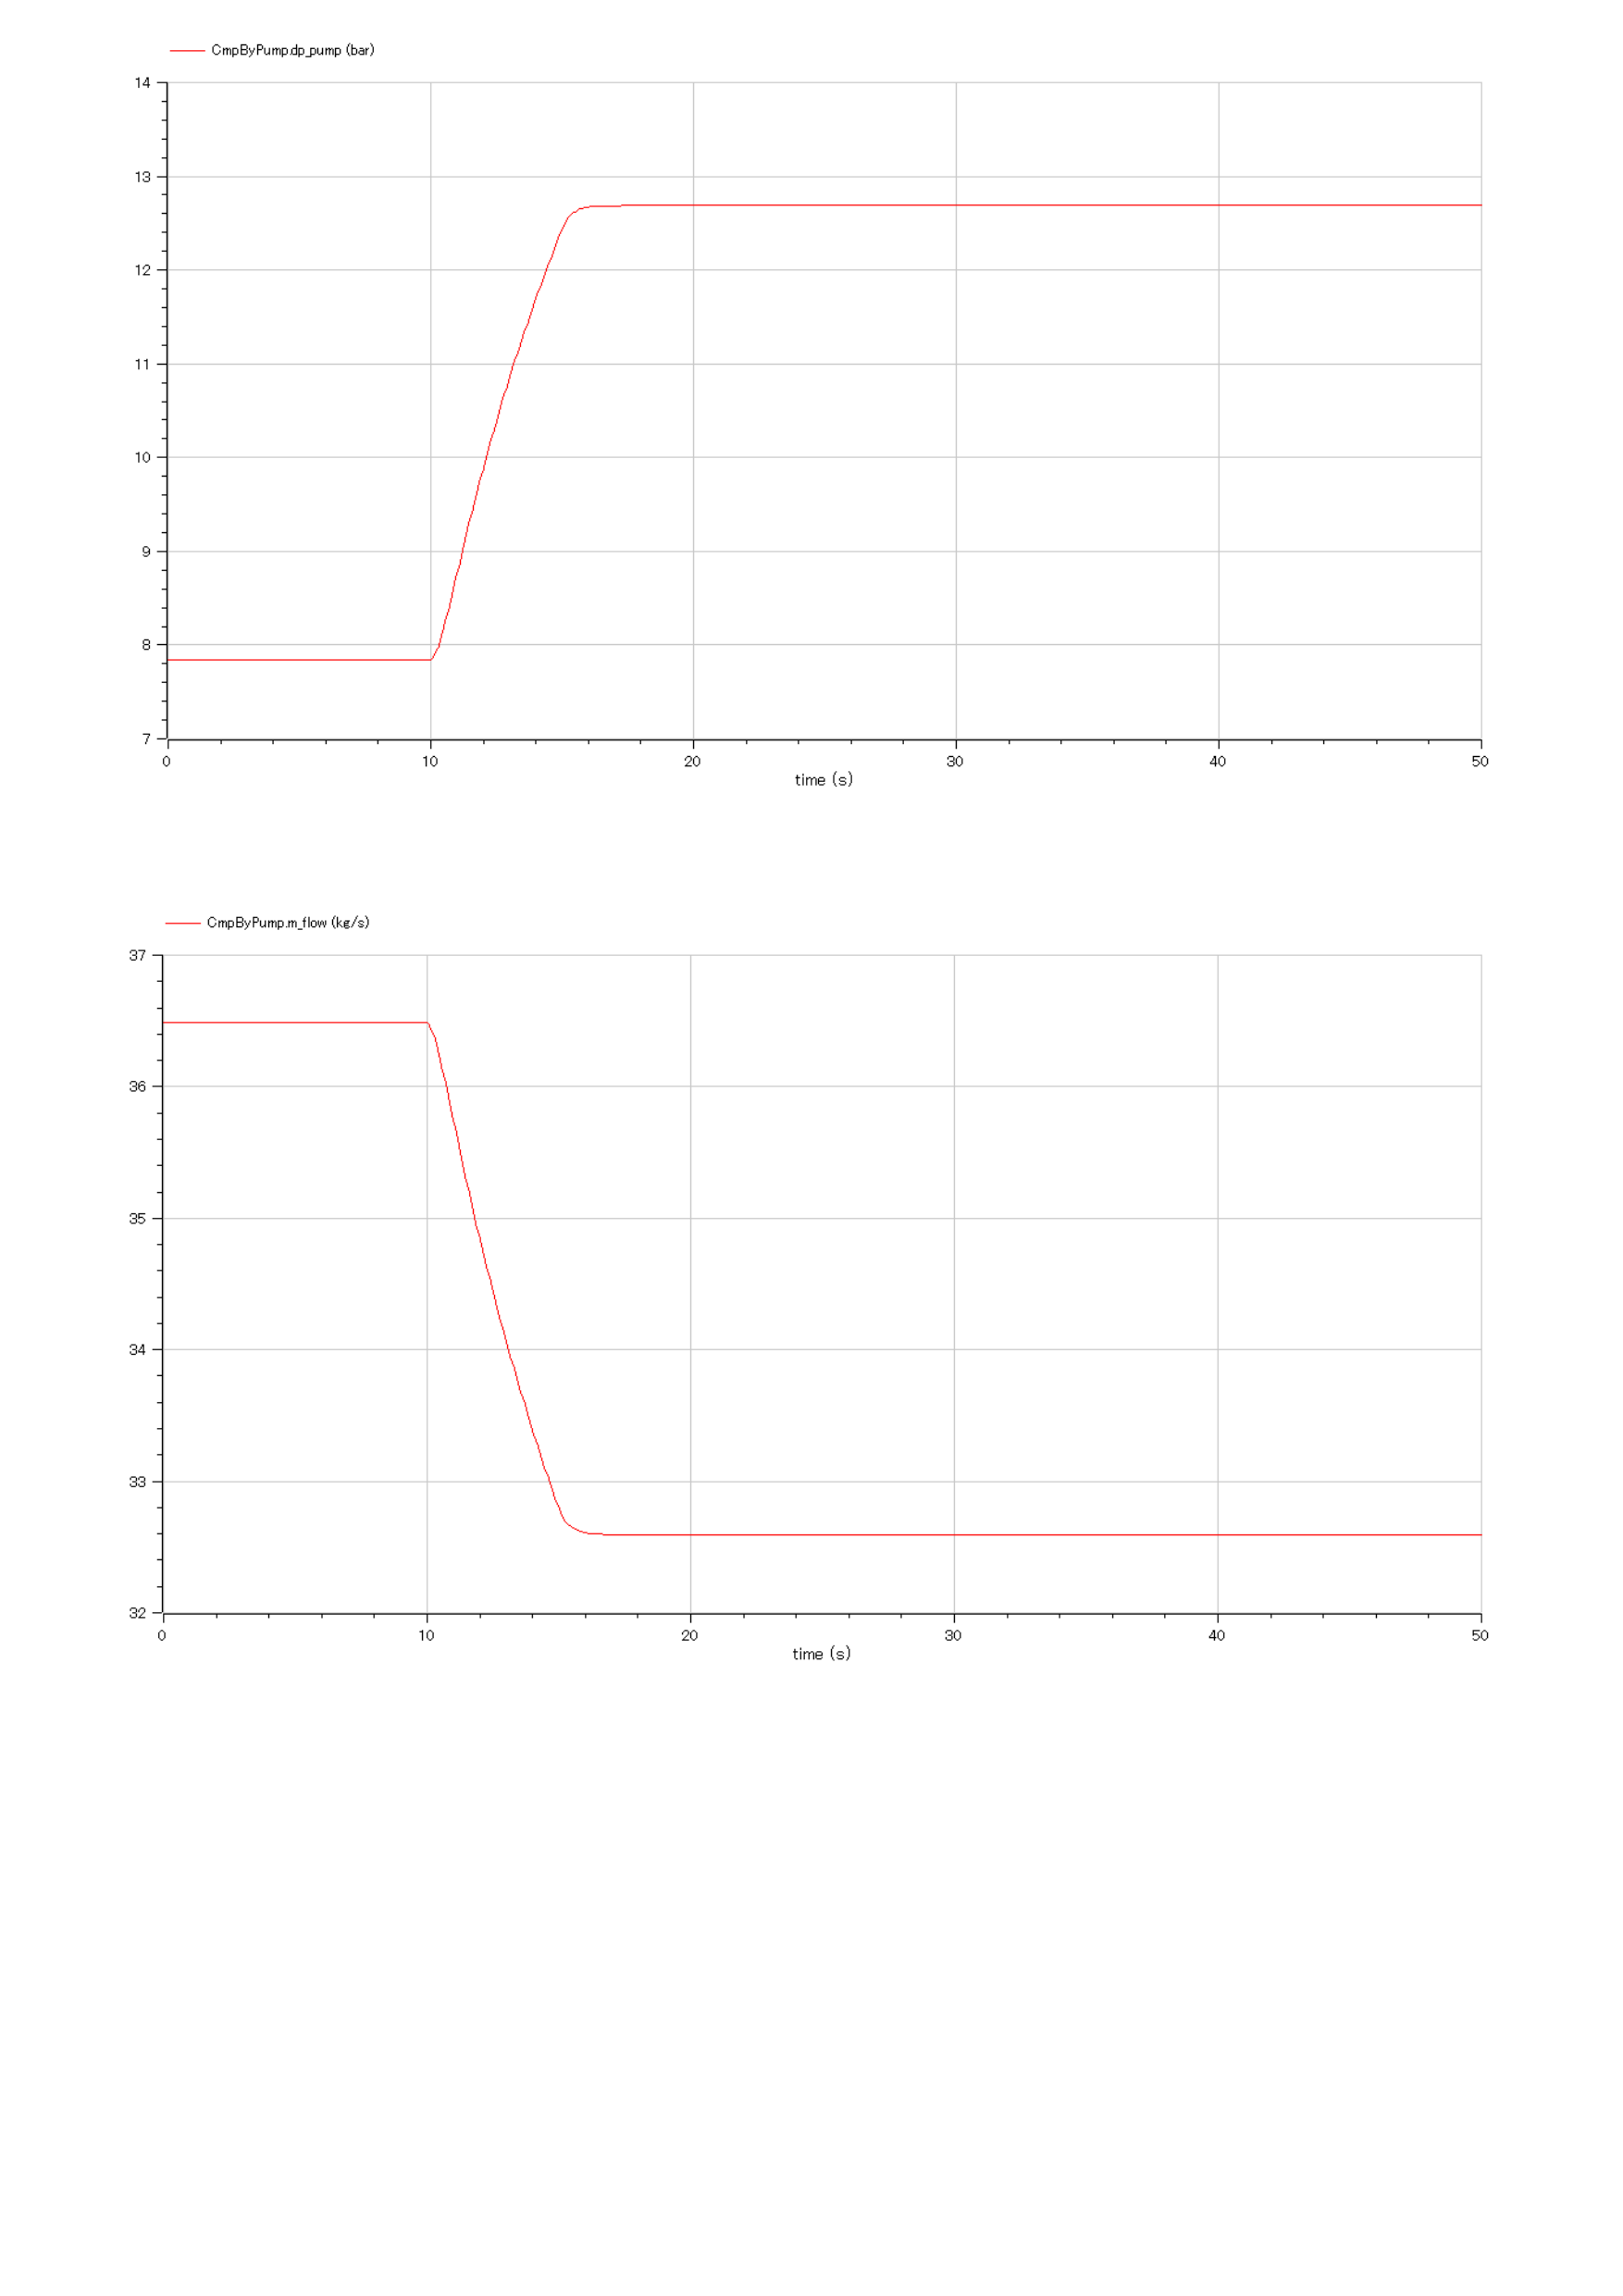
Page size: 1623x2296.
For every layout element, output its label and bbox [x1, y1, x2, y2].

picture [128, 900, 1495, 1667]
picture [128, 31, 1495, 795]
